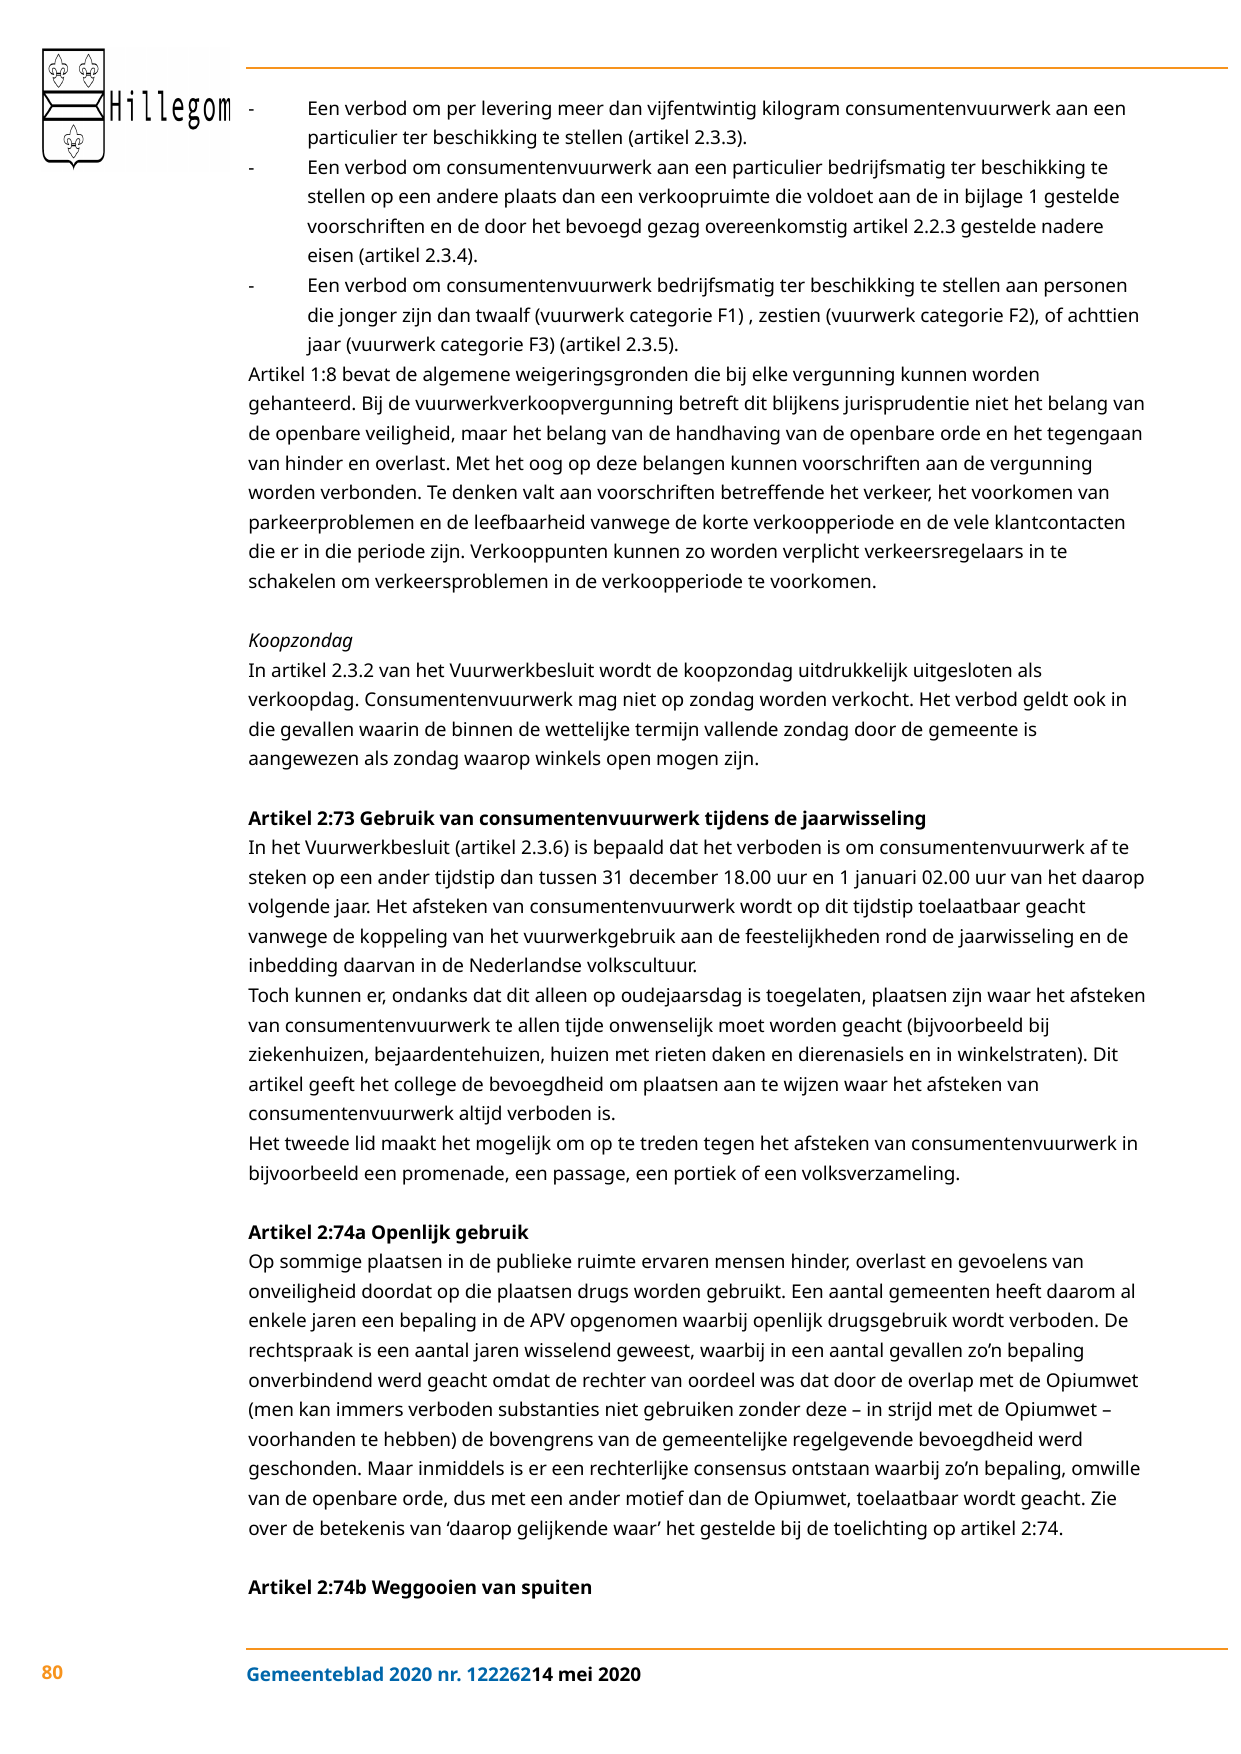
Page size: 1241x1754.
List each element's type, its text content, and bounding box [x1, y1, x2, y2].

list Een verbod om consumentenvuurwerk aan een particulier bedrijfsmatig ter beschikking te stellen op een andere plaats dan een verkoopruimte die voldoet aan de in bijlage 1 gestelde voorschriften en de door het bevoegd gezag overeenkomstig artikel 2.2.3 gestelde nadere eisen (artikel 2.3.4). [248, 154, 1152, 268]
list Een verbod om per levering meer dan vijfentwintig kilogram consumentenvuurwerk aan een particulier ter beschikking te stellen (artikel 2.3.3). [248, 95, 1152, 150]
text Artikel 2:74b Weggooien van spuiten [248, 1574, 1152, 1600]
text In het Vuurwerkbesluit (artikel 2.3.6) is bepaald dat het verboden is om consumentenvuurwerk af te steken op een ander tijdstip dan tussen 31 december 18.00 uur en 1 januari 02.00 uur van het daarop volgende jaar. Het afsteken van consumentenvuurwerk wordt op dit tijdstip toelaatbaar geacht vanwege de koppeling van het vuurwerkgebruik aan de feestelijkheden rond de jaarwisseling en de inbedding daarvan in de Nederlandse volkscultuur. [248, 834, 1152, 978]
text Artikel 1:8 bevat de algemene weigeringsgronden die bij elke vergunning kunnen worden gehanteerd. Bij de vuurwerkverkoopvergunning betreft dit blijkens jurisprudentie niet het belang van de openbare veiligheid, maar het belang van de handhaving van de openbare orde en het tegengaan van hinder en overlast. Met het oog op deze belangen kunnen voorschriften aan de vergunning worden verbonden. Te denken valt aan voorschriften betreffende het verkeer, het voorkomen van parkeerproblemen en de leefbaarheid vanwege de korte verkoopperiode en de vele klantcontacten die er in die periode zijn. Verkooppunten kunnen zo worden verplicht verkeersregelaars in te schakelen om verkeersproblemen in de verkoopperiode te voorkomen. [248, 361, 1152, 594]
text Op sommige plaatsen in de publieke ruimte ervaren mensen hinder, overlast en gevoelens van onveiligheid doordat op die plaatsen drugs worden gebruikt. Een aantal gemeenten heeft daarom al enkele jaren een bepaling in de APV opgenomen waarbij openlijk drugsgebruik wordt verboden. De rechtspraak is een aantal jaren wisselend geweest, waarbij in een aantal gevallen zo’n bepaling onverbindend werd geacht omdat de rechter van oordeel was dat door de overlap met de Opiumwet (men kan immers verboden substanties niet gebruiken zonder deze – in strijd met de Opiumwet – voorhanden te hebben) de bovengrens van de gemeentelijke regelgevende bevoegdheid werd geschonden. Maar inmiddels is er een rechterlijke consensus ontstaan waarbij zo’n bepaling, omwille van de openbare orde, dus met een ander motief dan de Opiumwet, toelaatbaar wordt geacht. Zie over de betekenis van ‘daarop gelijkende waar’ het gestelde bij de toelichting op artikel 2:74. [248, 1248, 1152, 1541]
picture [41, 47, 231, 172]
list Een verbod om consumentenvuurwerk bedrijfsmatig ter beschikking te stellen aan personen die jonger zijn dan twaalf (vuurwerk categorie F1) , zestien (vuurwerk categorie F2), of achttien jaar (vuurwerk categorie F3) (artikel 2.3.5). [248, 272, 1152, 357]
text In artikel 2.3.2 van het Vuurwerkbesluit wordt de koopzondag uitdrukkelijk uitgesloten als verkoopdag. Consumentenvuurwerk mag niet op zondag worden verkocht. Het verbod geldt ook in die gevallen waarin de binnen de wettelijke termijn vallende zondag door de gemeente is aangewezen als zondag waarop winkels open mogen zijn. [248, 657, 1152, 771]
text Artikel 2:73 Gebruik van consumentenvuurwerk tijdens de jaarwisseling [248, 805, 1152, 831]
text Artikel 2:74a Openlijk gebruik [248, 1219, 1152, 1245]
text Het tweede lid maakt het mogelijk om op te treden tegen het afsteken van consumentenvuurwerk in bijvoorbeeld een promenade, een passage, een portiek of een volksverzameling. [248, 1130, 1152, 1186]
text Toch kunnen er, ondanks dat dit alleen op oudejaarsdag is toegelaten, plaatsen zijn waar het afsteken van consumentenvuurwerk te allen tijde onwenselijk moet worden geacht (bijvoorbeeld bij ziekenhuizen, bejaardentehuizen, huizen met rieten daken en dierenasiels en in winkelstraten). Dit artikel geeft het college de bevoegdheid om plaatsen aan te wijzen waar het afsteken van consumentenvuurwerk altijd verboden is. [248, 982, 1152, 1126]
text Koopzondag [248, 627, 1152, 653]
